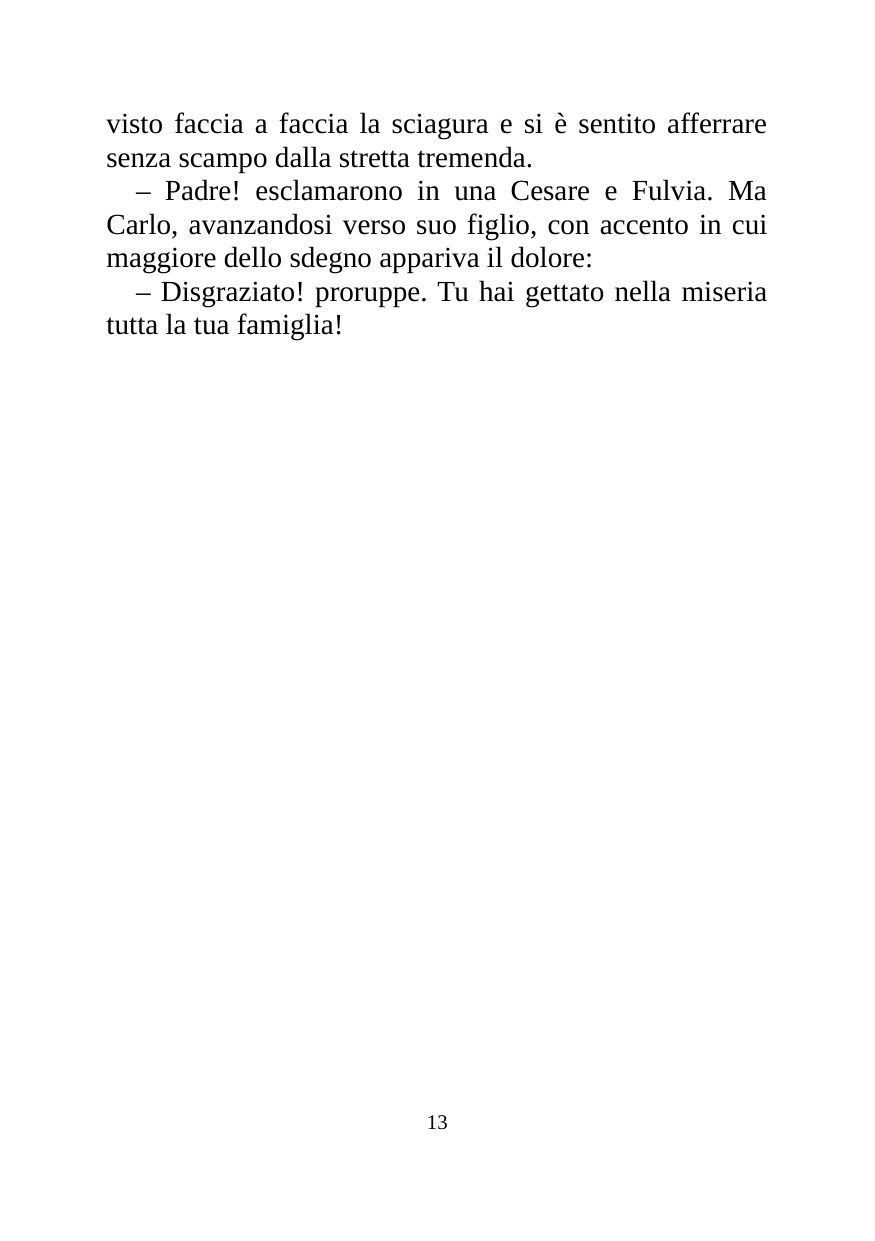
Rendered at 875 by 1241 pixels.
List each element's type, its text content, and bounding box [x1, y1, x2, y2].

text – Disgraziato! proruppe. Tu hai gettato nella miseria tutta la tua famiglia! [106, 274, 768, 341]
text visto faccia a faccia la sciagura e si è sentito afferrare senza scampo dalla stretta tremenda. [106, 106, 768, 173]
text – Padre! esclamarono in una Cesare e Fulvia. Ma Carlo, avanzandosi verso suo figlio, con accento in cui maggiore dello sdegno appariva il dolore: [106, 173, 768, 274]
